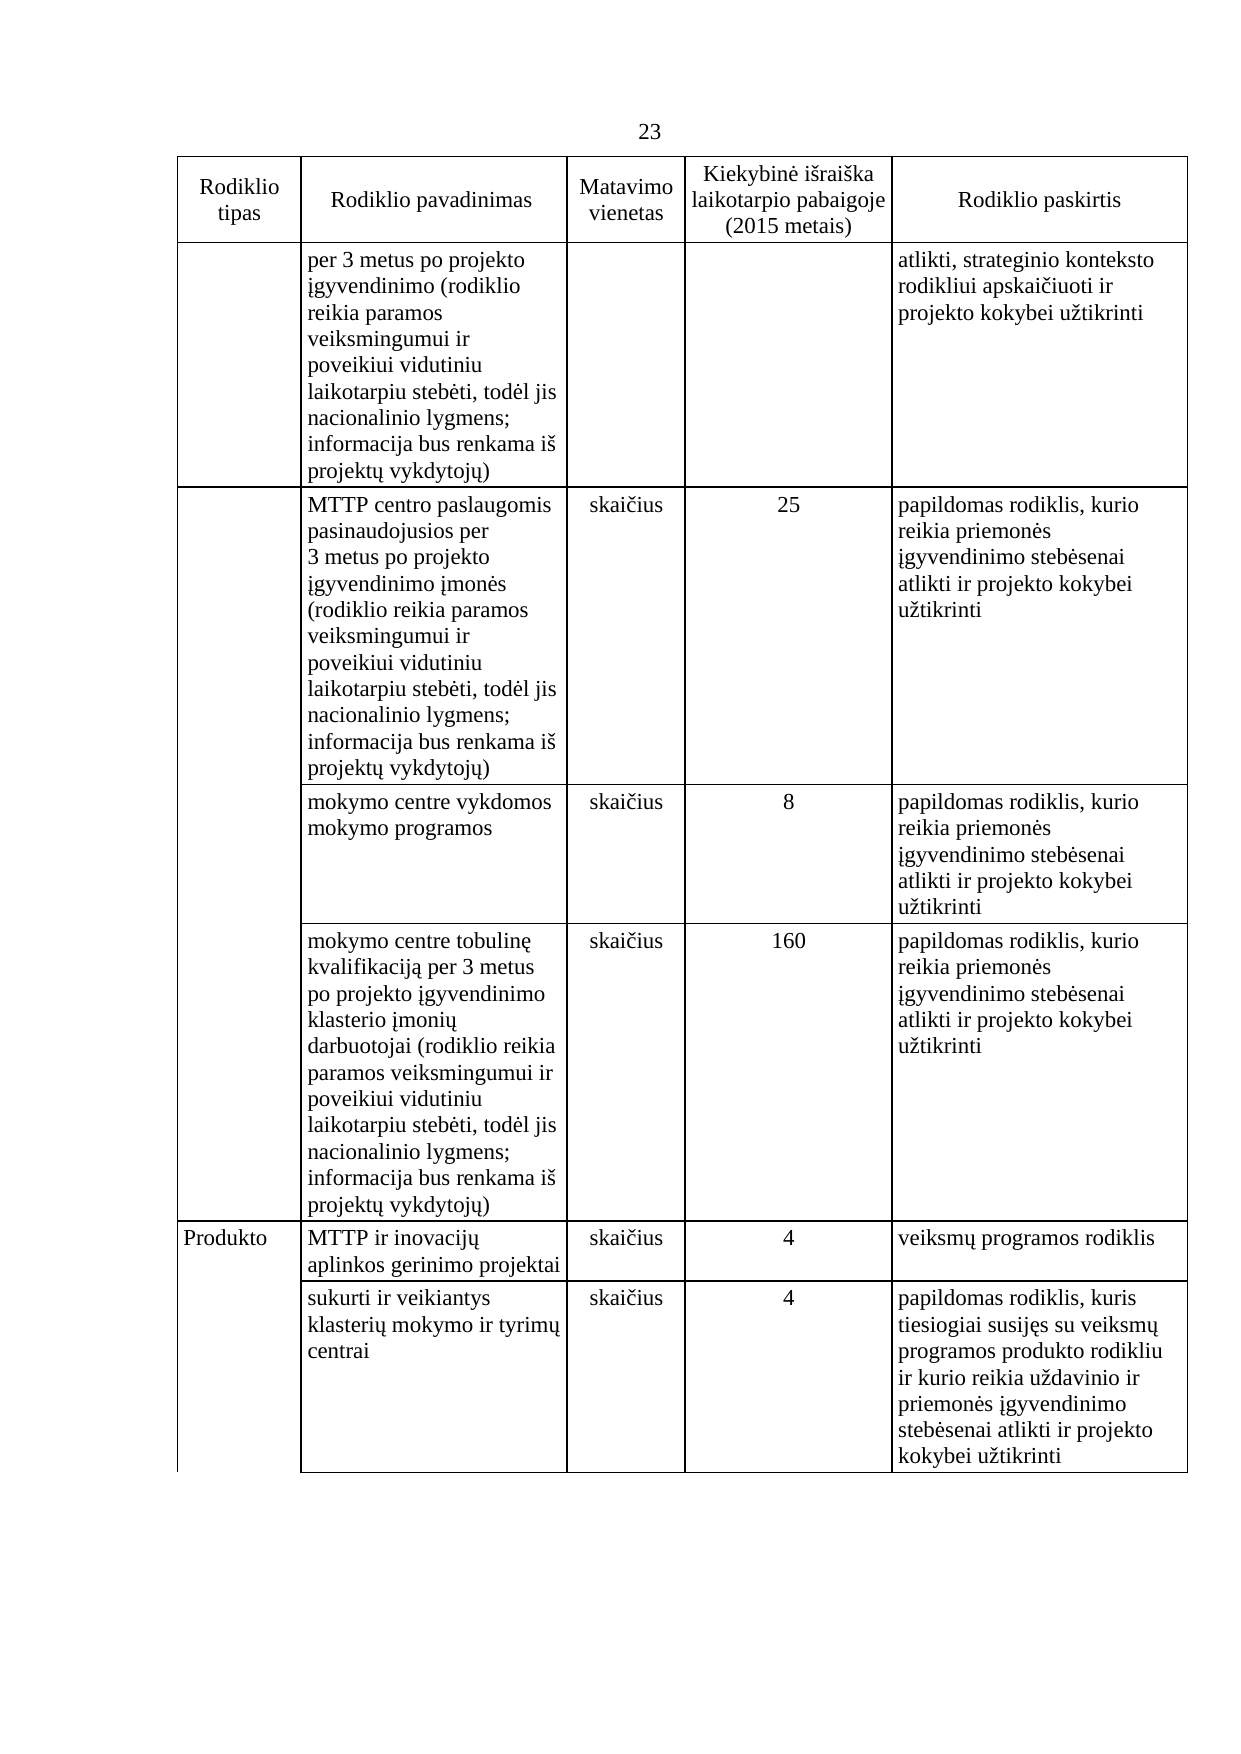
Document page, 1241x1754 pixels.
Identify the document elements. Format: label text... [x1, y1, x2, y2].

table_cell papildomas rodiklis, kurio reikia priemonės įgyvendinimo stebėsenai atlikti ir projekto kokybei užtikrinti [893, 785, 1187, 923]
table_cell MTTP ir inovacijų aplinkos gerinimo projektai [302, 1222, 566, 1280]
table_cell [178, 784, 300, 923]
table_cell mokymo centre tobulinę kvalifikaciją per 3 metus po projekto įgyvendinimo klasterio įmonių darbuotojai (rodiklio reikia paramos veiksmingumui ir poveikiui vidutiniu laikotarpiu stebėti, todėl jis nacionalinio lygmens; informacija bus renkama iš projektų vykdytojų) [302, 924, 566, 1220]
table_header Kiekybinė išraiška laikotarpio pabaigoje (2015 metais) [686, 157, 891, 242]
table_cell [686, 243, 891, 486]
table_cell MTTP centro paslaugomis pasinaudojusios per 3 metus po projekto įgyvendinimo įmonės (rodiklio reikia paramos veiksmingumui ir poveikiui vidutiniu laikotarpiu stebėti, todėl jis nacionalinio lygmens; informacija bus renkama iš projektų vykdytojų) [302, 488, 566, 783]
table_cell 4 [686, 1222, 891, 1280]
table_header Rodiklio pavadinimas [302, 157, 566, 242]
table_cell [178, 243, 300, 486]
table_cell [178, 923, 300, 1220]
table_cell skaičius [568, 1222, 684, 1280]
table_header Rodiklio paskirtis [893, 157, 1187, 242]
table_cell skaičius [568, 924, 684, 1220]
table_cell 160 [686, 924, 891, 1220]
table_cell papildomas rodiklis, kuris tiesiogiai susijęs su veiksmų programos produkto rodikliu ir kurio reikia uždavinio ir priemonės įgyvendinimo stebėsenai atlikti ir projekto kokybei užtikrinti [893, 1282, 1187, 1472]
table_cell sukurti ir veikiantys klasterių mokymo ir tyrimų centrai [302, 1282, 566, 1472]
table_cell papildomas rodiklis, kurio reikia priemonės įgyvendinimo stebėsenai atlikti ir projekto kokybei užtikrinti [893, 488, 1187, 783]
table_cell per 3 metus po projekto įgyvendinimo (rodiklio reikia paramos veiksmingumui ir poveikiui vidutiniu laikotarpiu stebėti, todėl jis nacionalinio lygmens; informacija bus renkama iš projektų vykdytojų) [302, 243, 566, 486]
table_cell 8 [686, 785, 891, 923]
table_header Matavimo vienetas [568, 157, 684, 242]
table_cell 25 [686, 488, 891, 783]
table_header Rodiklio tipas [178, 157, 300, 242]
table_cell skaičius [568, 1282, 684, 1472]
table_cell atlikti, strateginio konteksto rodikliui apskaičiuoti ir projekto kokybei užtikrinti [893, 243, 1187, 486]
table_cell skaičius [568, 785, 684, 923]
table_cell veiksmų programos rodiklis [893, 1222, 1187, 1280]
table_cell [178, 488, 300, 783]
table_cell Produkto [178, 1222, 300, 1280]
table_cell skaičius [568, 488, 684, 783]
table_cell [178, 1280, 300, 1472]
table_cell 4 [686, 1282, 891, 1472]
table_cell mokymo centre vykdomos mokymo programos [302, 785, 566, 923]
table_cell papildomas rodiklis, kurio reikia priemonės įgyvendinimo stebėsenai atlikti ir projekto kokybei užtikrinti [893, 924, 1187, 1220]
table_cell [568, 243, 684, 486]
